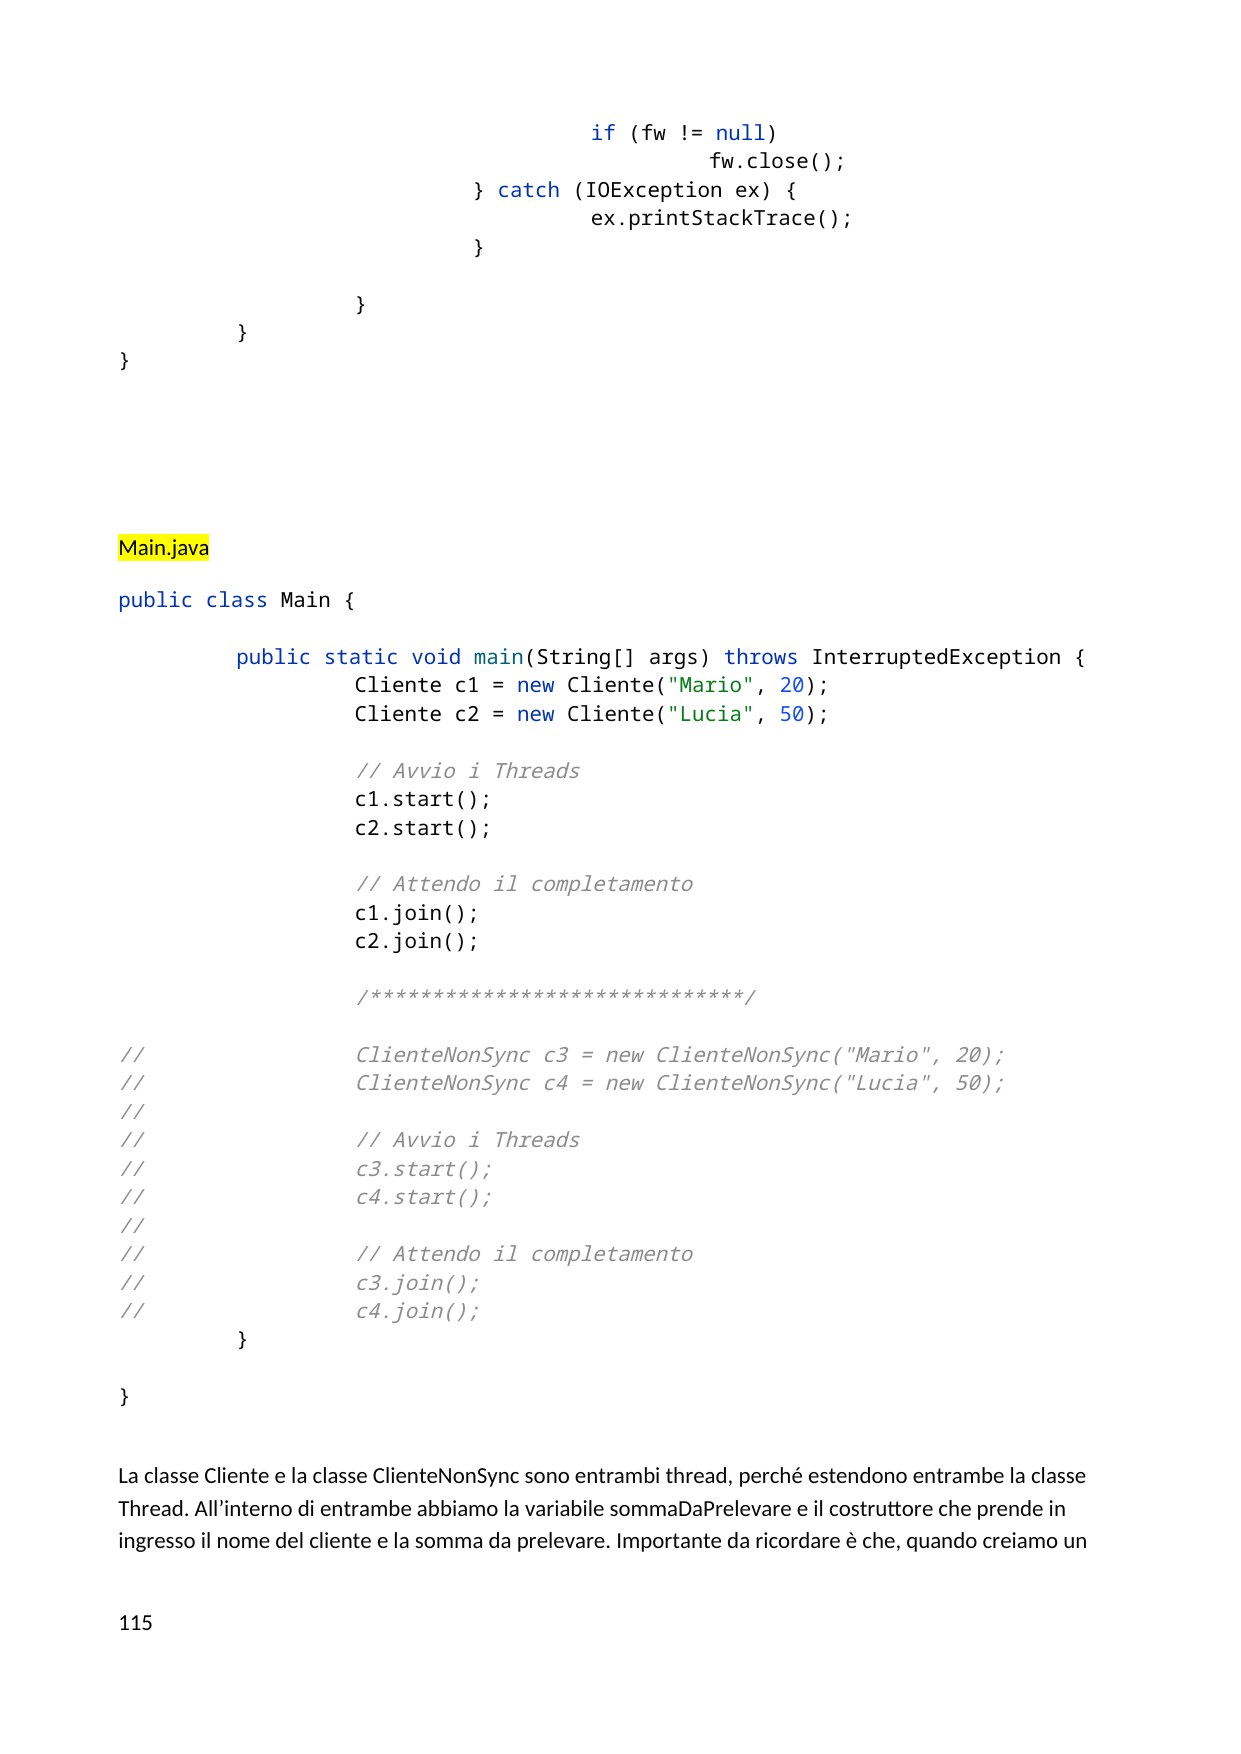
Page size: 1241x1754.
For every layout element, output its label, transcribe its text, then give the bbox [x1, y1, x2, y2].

text Main.java [118, 533, 1122, 585]
text public class Main { public static void main(String[] args) throws InterruptedException { Cliente c1 = new Cliente("Mario", 20); Cliente c2 = new Cliente("Lucia", 50); // Avvio i Threads c1.start(); c2.start(); // Attendo il completamento c1.join(); c2.join(); /******************************/ // ClienteNonSync c3 = new ClienteNonSync("Mario", 20); // ClienteNonSync c4 = new ClienteNonSync("Lucia", 50); // // // Avvio i Threads // c3.start(); // c4.start(); // // // Attendo il completamento // c3.join(); // c4.join(); } } [118, 585, 1122, 1410]
text if (fw != null) fw.close(); } catch (IOException ex) { ex.printStackTrace(); } } } } [118, 118, 1122, 398]
text La classe Cliente e la classe ClienteNonSync sono entrambi thread, perché estendono entrambe la classe Thread. All’interno di entrambe abbiamo la variabile sommaDaPrelevare e il costruttore che prende in ingresso il nome del cliente e la somma da prelevare. Importante da ricordare è che, quando creiamo un [118, 1461, 1122, 1554]
